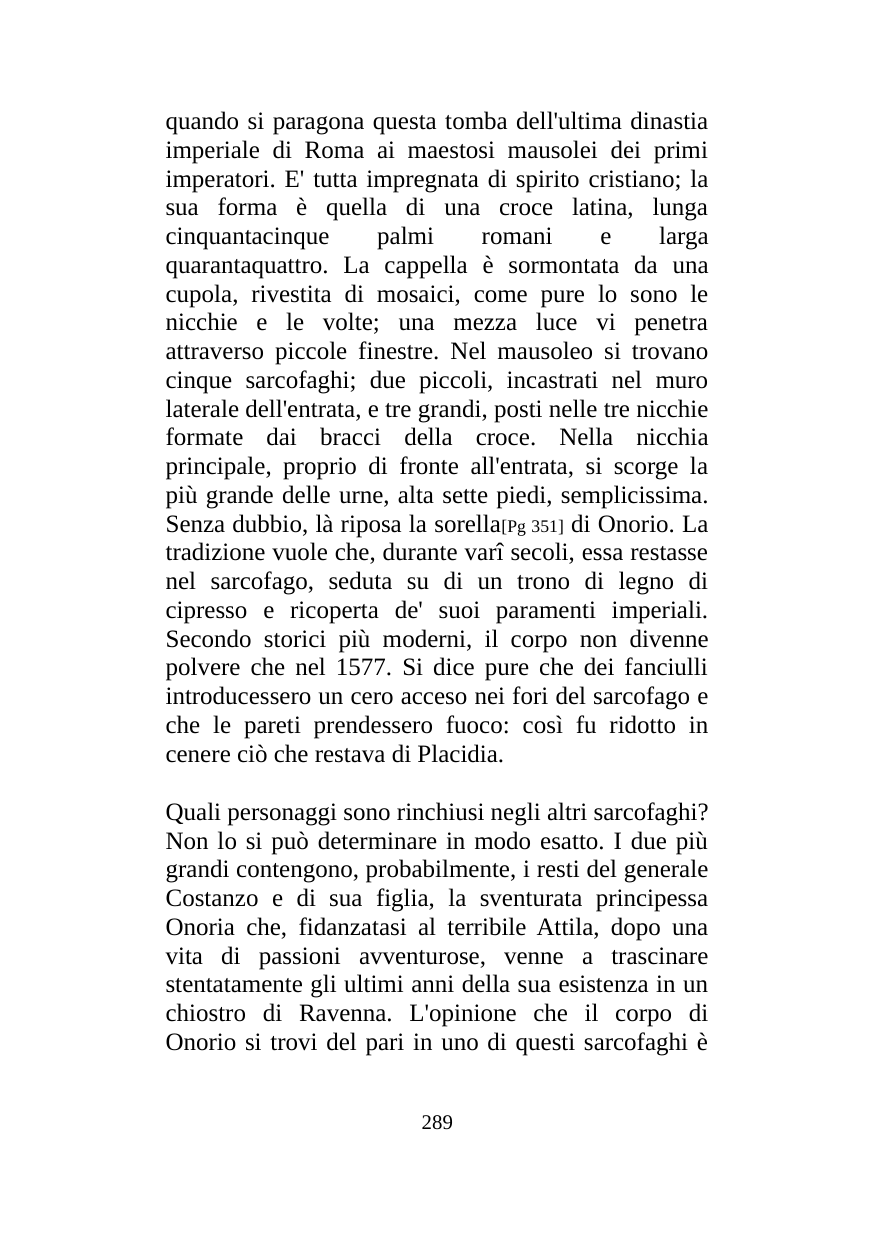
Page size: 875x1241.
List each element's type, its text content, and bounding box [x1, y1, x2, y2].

text quando si paragona questa tomba dell'ultima dinastia imperiale di Roma ai maestosi mausolei dei primi imperatori. E' tutta impregnata di spirito cristiano; la sua forma è quella di una croce latina, lunga cinquantacinque palmi romani e larga quarantaquattro. La cappella è sormontata da una cupola, rivestita di mosaici, come pure lo sono le nicchie e le volte; una mezza luce vi penetra attraverso piccole finestre. Nel mausoleo si trovano cinque sarcofaghi; due piccoli, incastrati nel muro laterale dell'entrata, e tre grandi, posti nelle tre nicchie formate dai bracci della croce. Nella nicchia principale, proprio di fronte all'entrata, si scorge la più grande delle urne, alta sette piedi, semplicissima. Senza dubbio, là riposa la sorella[Pg 351] di Onorio. La tradizione vuole che, durante varî secoli, essa restasse nel sarcofago, seduta su di un trono di legno di cipresso e ricoperta de' suoi paramenti imperiali. Secondo storici più moderni, il corpo non divenne polvere che nel 1577. Si dice pure che dei fanciulli introducessero un cero acceso nei fori del sarcofago e che le pareti prendessero fuoco: così fu ridotto in cenere ciò che restava di Placidia. [165, 106, 709, 767]
text Quali personaggi sono rinchiusi negli altri sarcofaghi? Non lo si può determinare in modo esatto. I due più grandi contengono, probabilmente, i resti del generale Costanzo e di sua figlia, la sventurata principessa Onoria che, fidanzatasi al terribile Attila, dopo una vita di passioni avventurose, venne a trascinare stentatamente gli ultimi anni della sua esistenza in un chiostro di Ravenna. L'opinione che il corpo di Onorio si trovi del pari in uno di questi sarcofaghi è [165, 797, 709, 1056]
